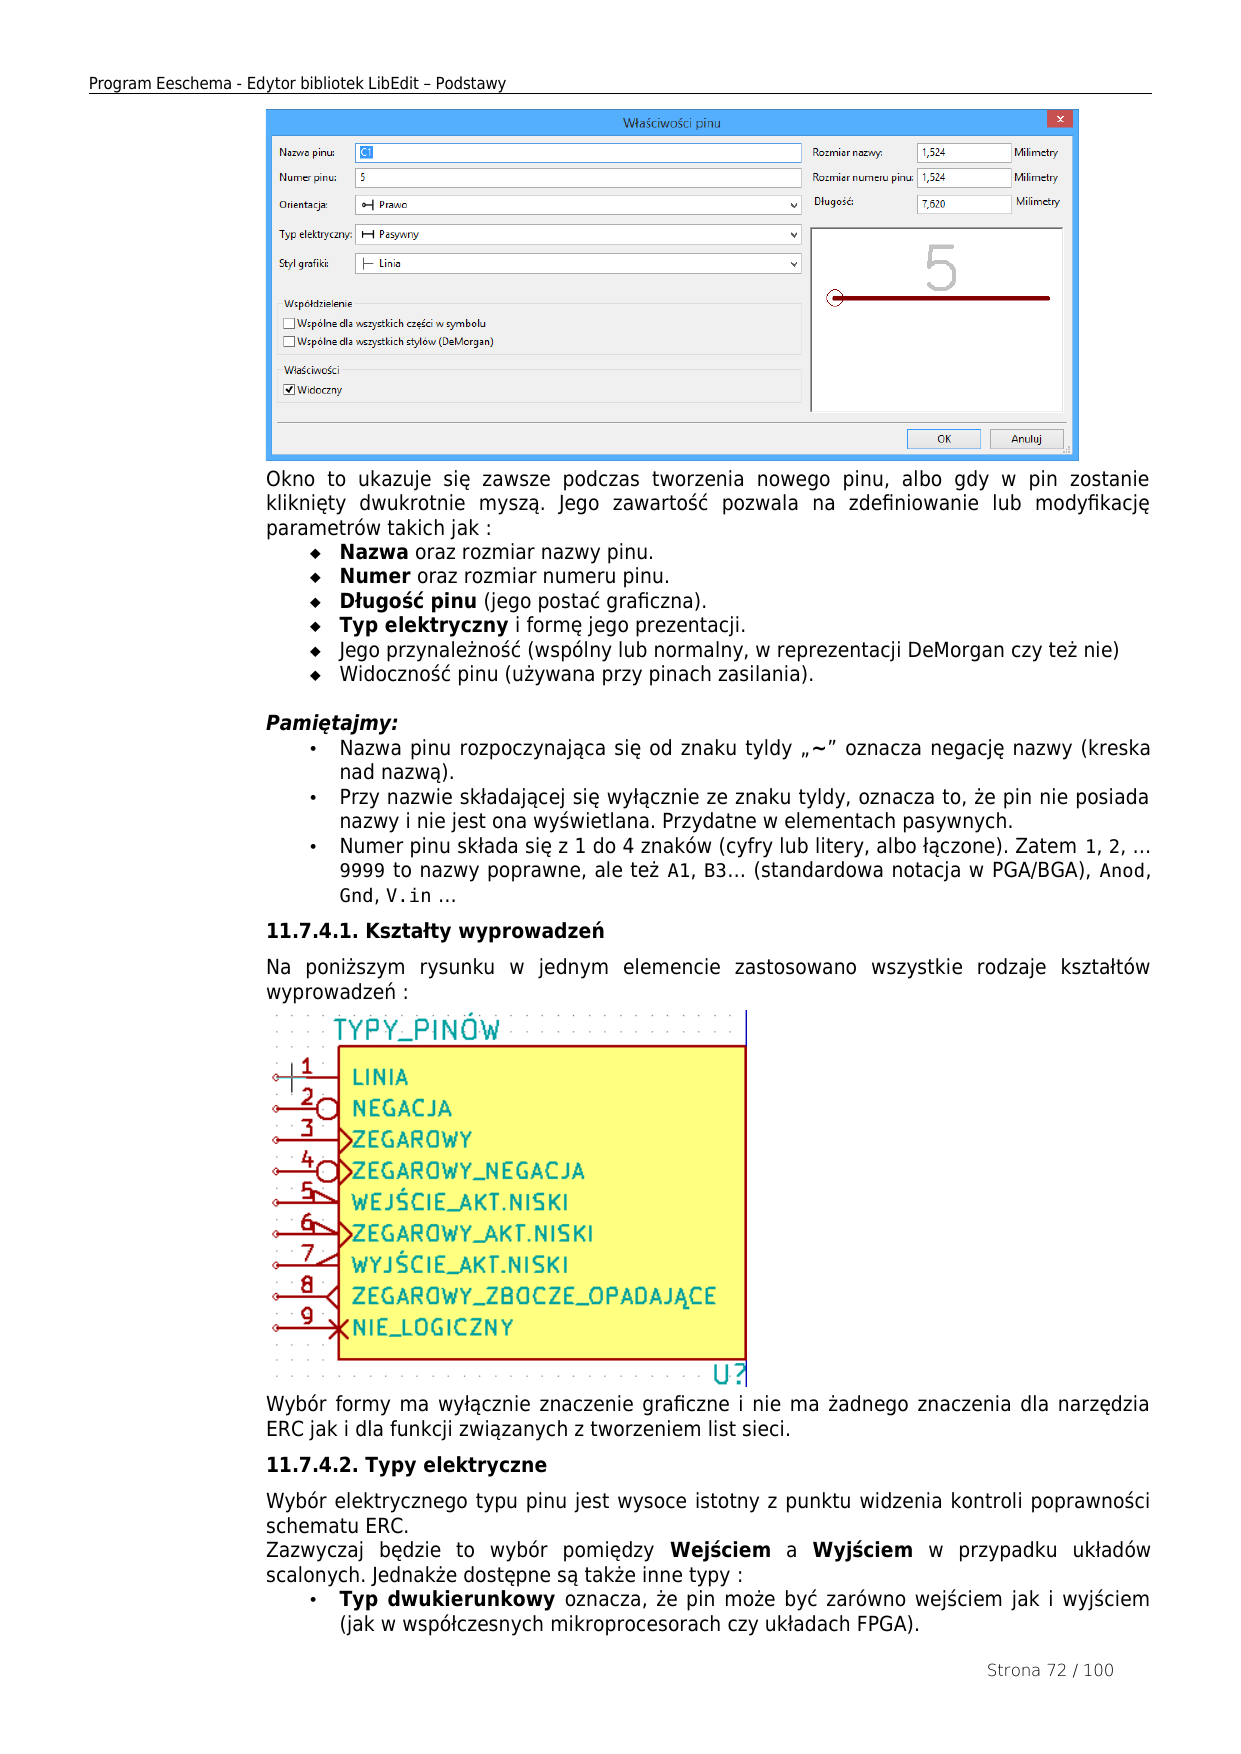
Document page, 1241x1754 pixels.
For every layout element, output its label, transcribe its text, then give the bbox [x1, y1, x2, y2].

list Typ dwukierunkowy oznacza, że pin może być zarówno wejściem jak i wyjściem (jak w współczesnych mikroprocesorach czy układach FPGA). [310, 1587, 1152, 1636]
picture [265, 1010, 747, 1387]
picture [265, 109, 1079, 461]
list Widoczność pinu (używana przy pinach zasilania). [310, 662, 1152, 687]
list Typ elektryczny i formę jego prezentacji. [310, 613, 1152, 638]
subtitle Kształty wyprowadzeń [266, 919, 1152, 943]
text Wybór elektrycznego typu pinu jest wysoce istotny z punktu widzenia kontroli poprawności schematu ERC. [266, 1489, 1152, 1538]
text Na poniższym rysunku w jednym elemencie zastosowano wszystkie rodzaje kształtów wyprowadzeń : [266, 955, 1152, 1004]
text Pamiętajmy: [266, 711, 1152, 736]
text Wybór formy ma wyłącznie znaczenie graficzne i nie ma żadnego znaczenia dla narzędzia ERC jak i dla funkcji związanych z tworzeniem list sieci. [266, 1392, 1152, 1441]
list Przy nazwie składającej się wyłącznie ze znaku tyldy, oznacza to, że pin nie posiada nazwy i nie jest ona wyświetlana. Przydatne w elementach pasywnych. [310, 785, 1152, 834]
text Zazwyczaj będzie to wybór pomiędzy Wejściem a Wyjściem w przypadku układów scalonych. Jednakże dostępne są także inne typy : [266, 1538, 1152, 1587]
list Numer pinu składa się z 1 do 4 znaków (cyfry lub litery, albo łączone). Zatem 1, 2, … 9999 to nazwy poprawne, ale też A1, B3… (standardowa notacja w PGA/BGA), Anod, Gnd, V.in … [310, 834, 1152, 907]
list Jego przynależność (wspólny lub normalny, w reprezentacji DeMorgan czy też nie) [310, 638, 1152, 662]
list Numer oraz rozmiar numeru pinu. [310, 564, 1152, 589]
subtitle Typy elektryczne [266, 1453, 1152, 1477]
text Okno to ukazuje się zawsze podczas tworzenia nowego pinu, albo gdy w pin zostanie kliknięty dwukrotnie myszą. Jego zawartość pozwala na zdefiniowanie lub modyfikację parametrów takich jak : [266, 467, 1152, 540]
list Nazwa oraz rozmiar nazwy pinu. [310, 540, 1152, 564]
list Długość pinu (jego postać graficzna). [310, 589, 1152, 613]
list Nazwa pinu rozpoczynająca się od znaku tyldy „~” oznacza negację nazwy (kreska nad nazwą). [310, 736, 1152, 785]
